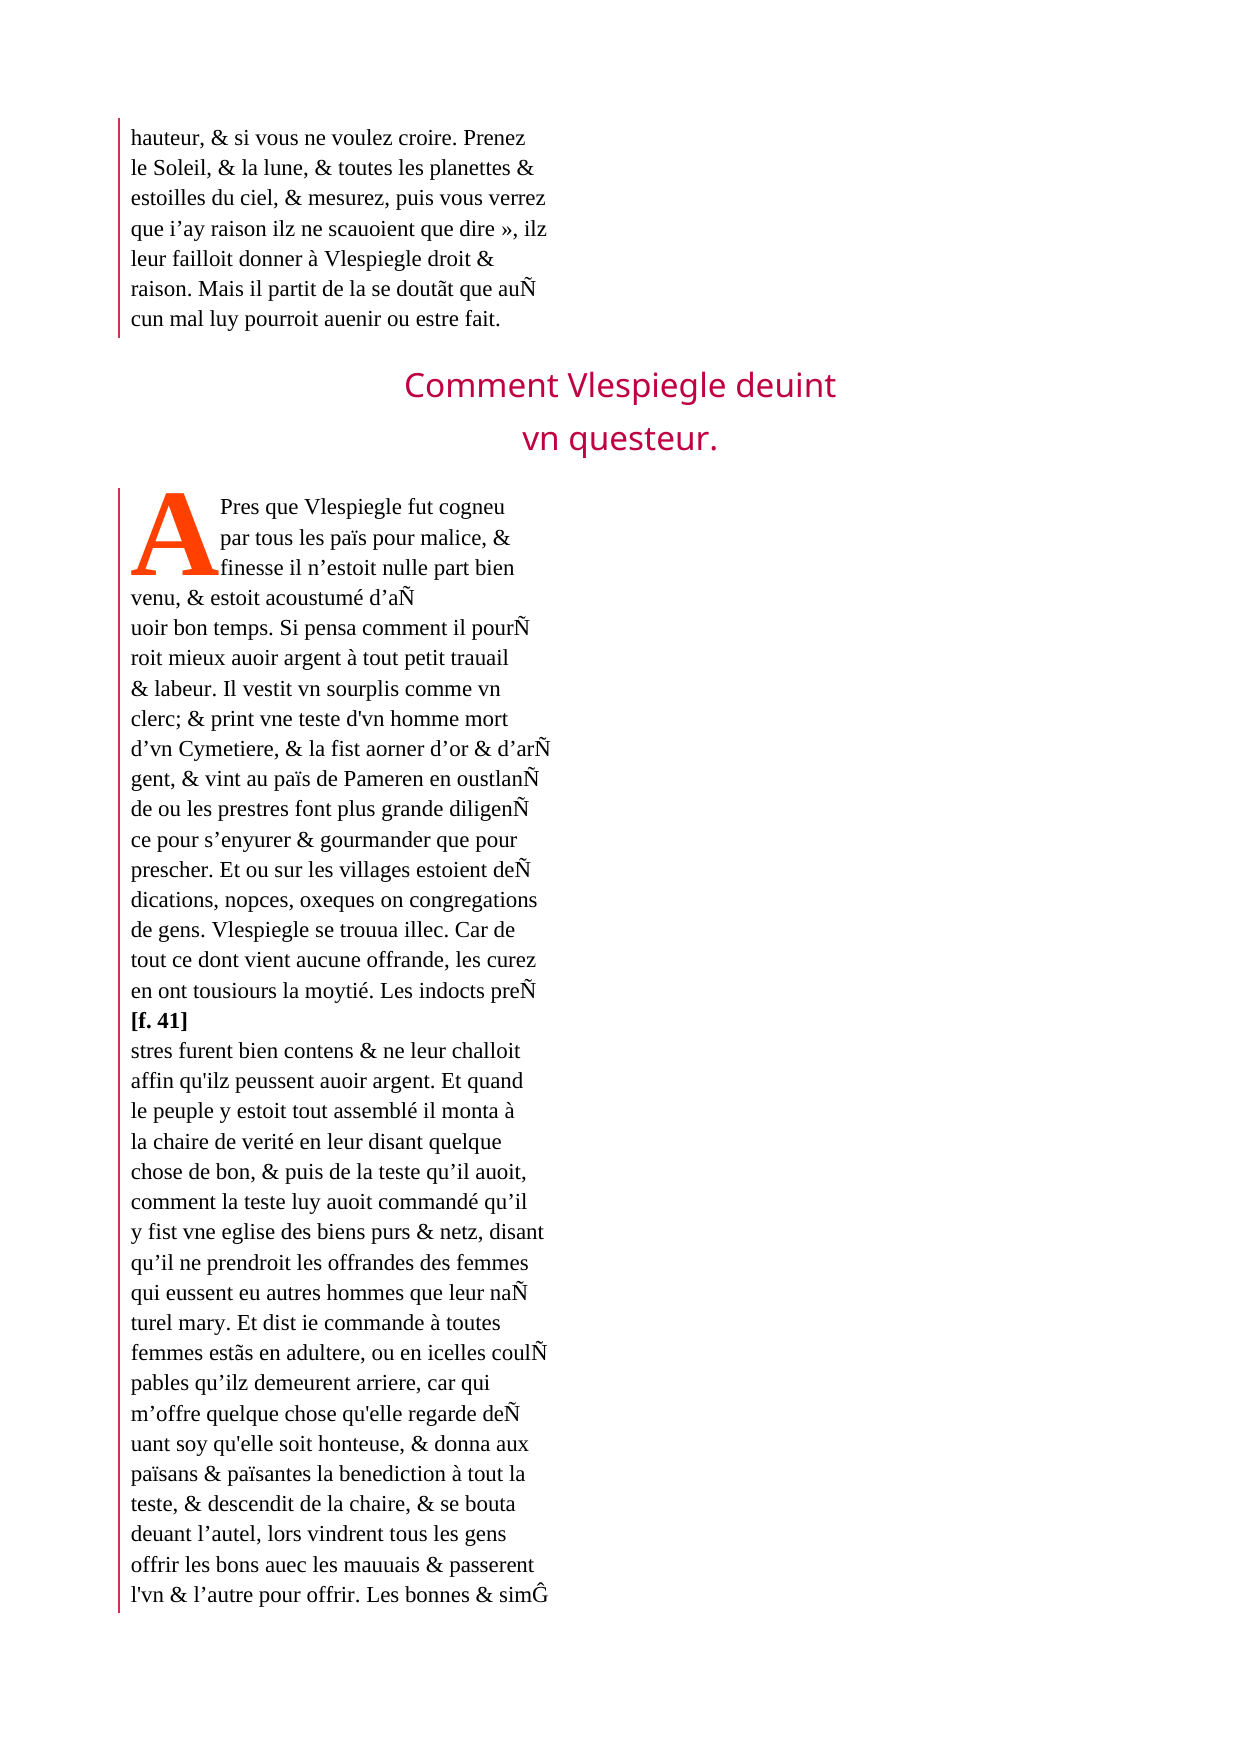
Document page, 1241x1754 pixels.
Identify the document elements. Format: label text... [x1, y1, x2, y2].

text hauteur, & si vous ne voulez croire. Prenez le Soleil, & la lune, & toutes les planettes & estoilles du ciel, & mesurez, puis vous verrez que i’ay raison ilz ne scauoient que dire », ilz leur failloit donner à Vlespiegle droit & raison. Mais il partit de la se doutãt que auÑ cun mal luy pourroit auenir ou estre fait. [120, 118, 1122, 338]
text Comment Vlespiegle deuint vn questeur. [118, 362, 1122, 460]
text APres que Vlespiegle fut cogneu par tous les païs pour malice, & finesse il n’estoit nulle part bien venu, & estoit acoustumé d’aÑ uoir bon temps. Si pensa comment il pourÑ roit mieux auoir argent à tout petit trauail & labeur. Il vestit vn sourplis comme vn clerc; & print vne teste d'vn homme mort d’vn Cymetiere, & la fist aorner d’or & d’arÑ gent, & vint au païs de Pameren en oustlanÑ de ou les prestres font plus grande diligenÑ ce pour s’enyurer & gourmander que pour prescher. Et ou sur les villages estoient deÑ dications, nopces, oxeques on congregations de gens. Vlespiegle se trouua illec. Car de tout ce dont vient aucune offrande, les curez en ont tousiours la moytié. Les indocts preÑ [f. 41] stres furent bien contens & ne leur challoit affin qu'ilz peussent auoir argent. Et quand le peuple y estoit tout assemblé il monta à la chaire de verité en leur disant quelque chose de bon, & puis de la teste qu’il auoit, comment la teste luy auoit commandé qu’il y fist vne eglise des biens purs & netz, disant qu’il ne prendroit les offrandes des femmes qui eussent eu autres hommes que leur naÑ turel mary. Et dist ie commande à toutes femmes estãs en adultere, ou en icelles coulÑ pables qu’ilz demeurent arriere, car qui m’offre quelque chose qu'elle regarde deÑ uant soy qu'elle soit honteuse, & donna aux païsans & païsantes la benediction à tout la teste, & descendit de la chaire, & se bouta deuant l’autel, lors vindrent tous les gens offrir les bons auec les mauuais & passerent l'vn & l’autre pour offrir. Les bonnes & simĜ [118, 487, 1122, 1613]
